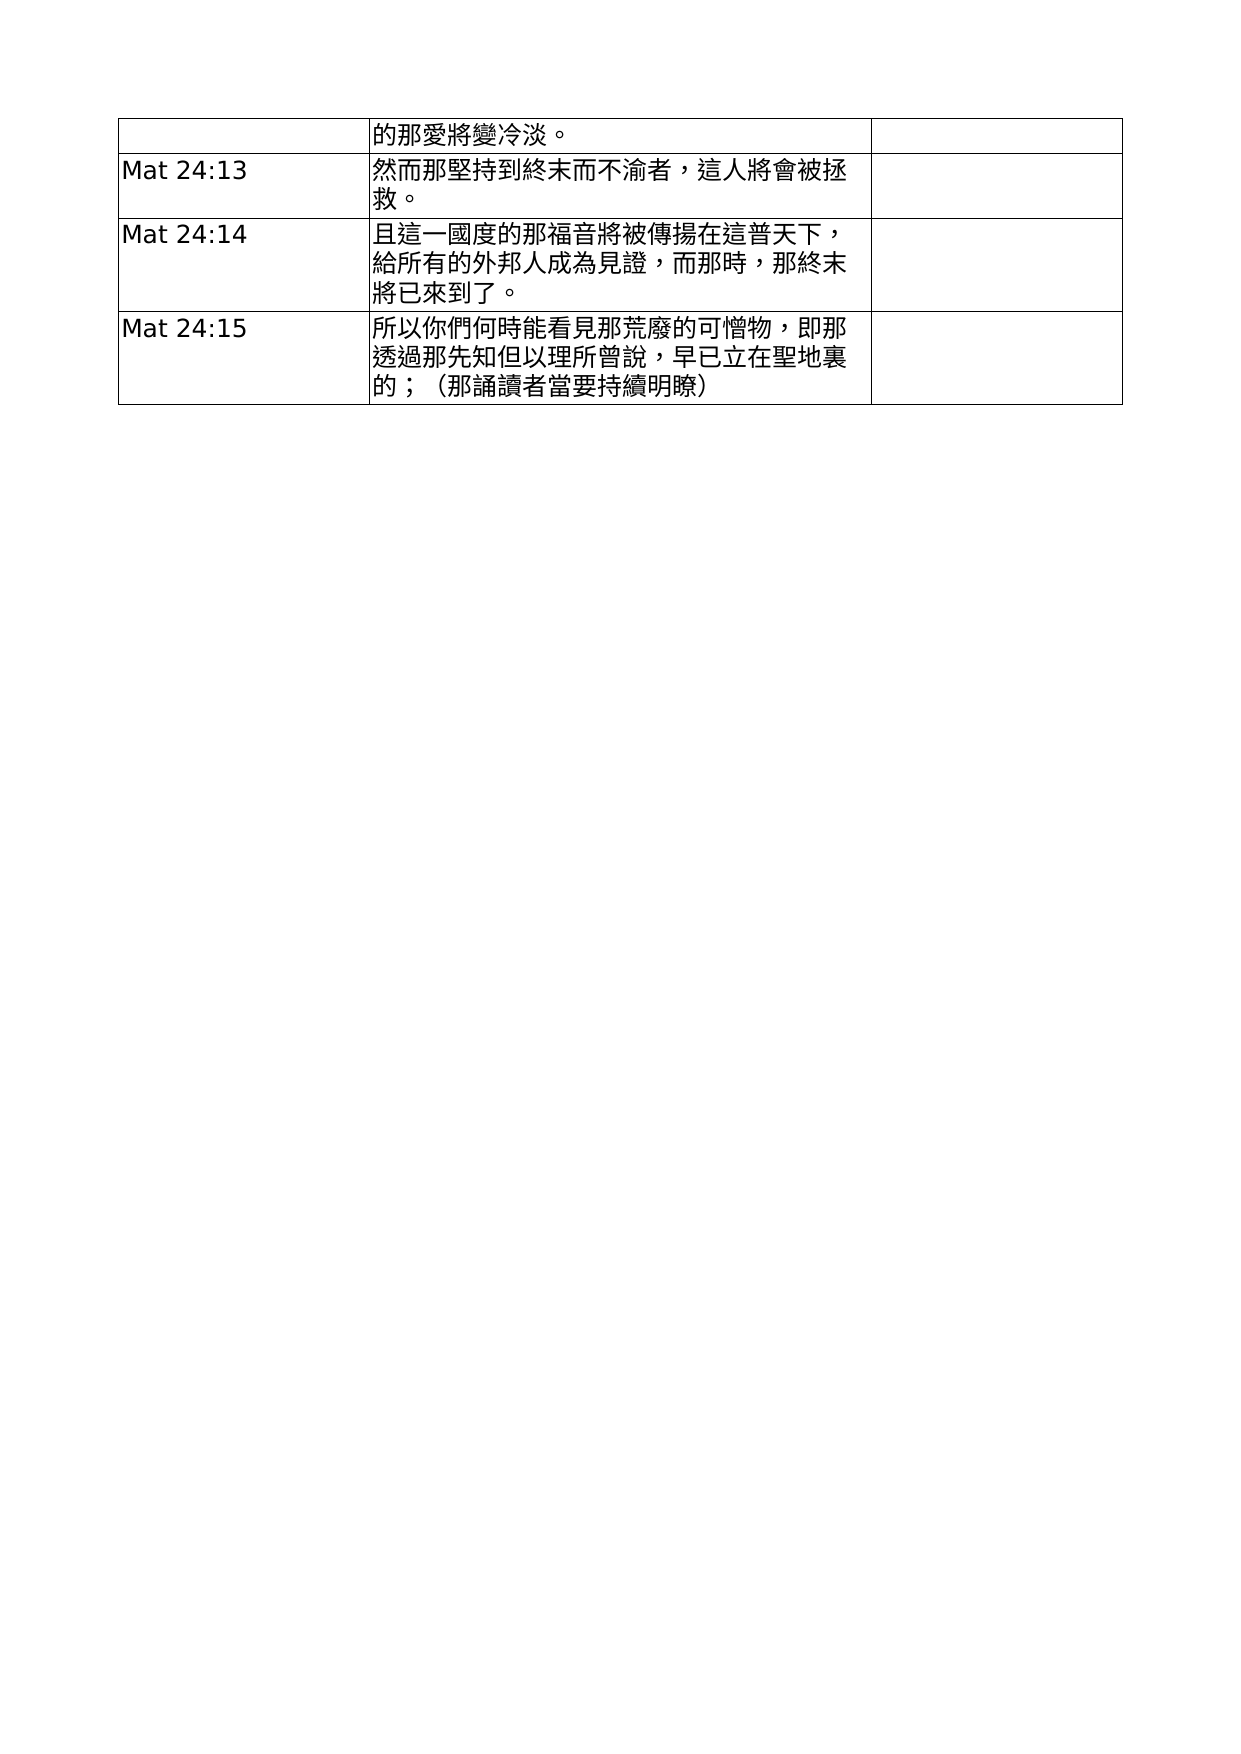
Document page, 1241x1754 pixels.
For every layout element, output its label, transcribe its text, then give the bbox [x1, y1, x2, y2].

table_cell 所以你們何時能看見那荒廢的可憎物，即那透過那先知但以理所曾說，早已立在聖地裏的；（那誦讀者當要持續明瞭） [370, 312, 871, 404]
table_cell 且這一國度的那福音將被傳揚在這普天下，給所有的外邦人成為見證，而那時，那終末將已來到了。 [370, 219, 871, 311]
table_cell [872, 312, 1122, 404]
table_cell 的那愛將變冷淡。 [370, 119, 871, 153]
table_cell [872, 154, 1122, 217]
table_cell [119, 119, 369, 153]
table_cell Mat 24:15 [119, 312, 369, 404]
table_cell [872, 219, 1122, 311]
table_cell Mat 24:13 [119, 154, 369, 217]
table_cell [872, 119, 1122, 153]
table_cell Mat 24:14 [119, 219, 369, 311]
table_cell 然而那堅持到終末而不渝者，這人將會被拯救。 [370, 154, 871, 217]
